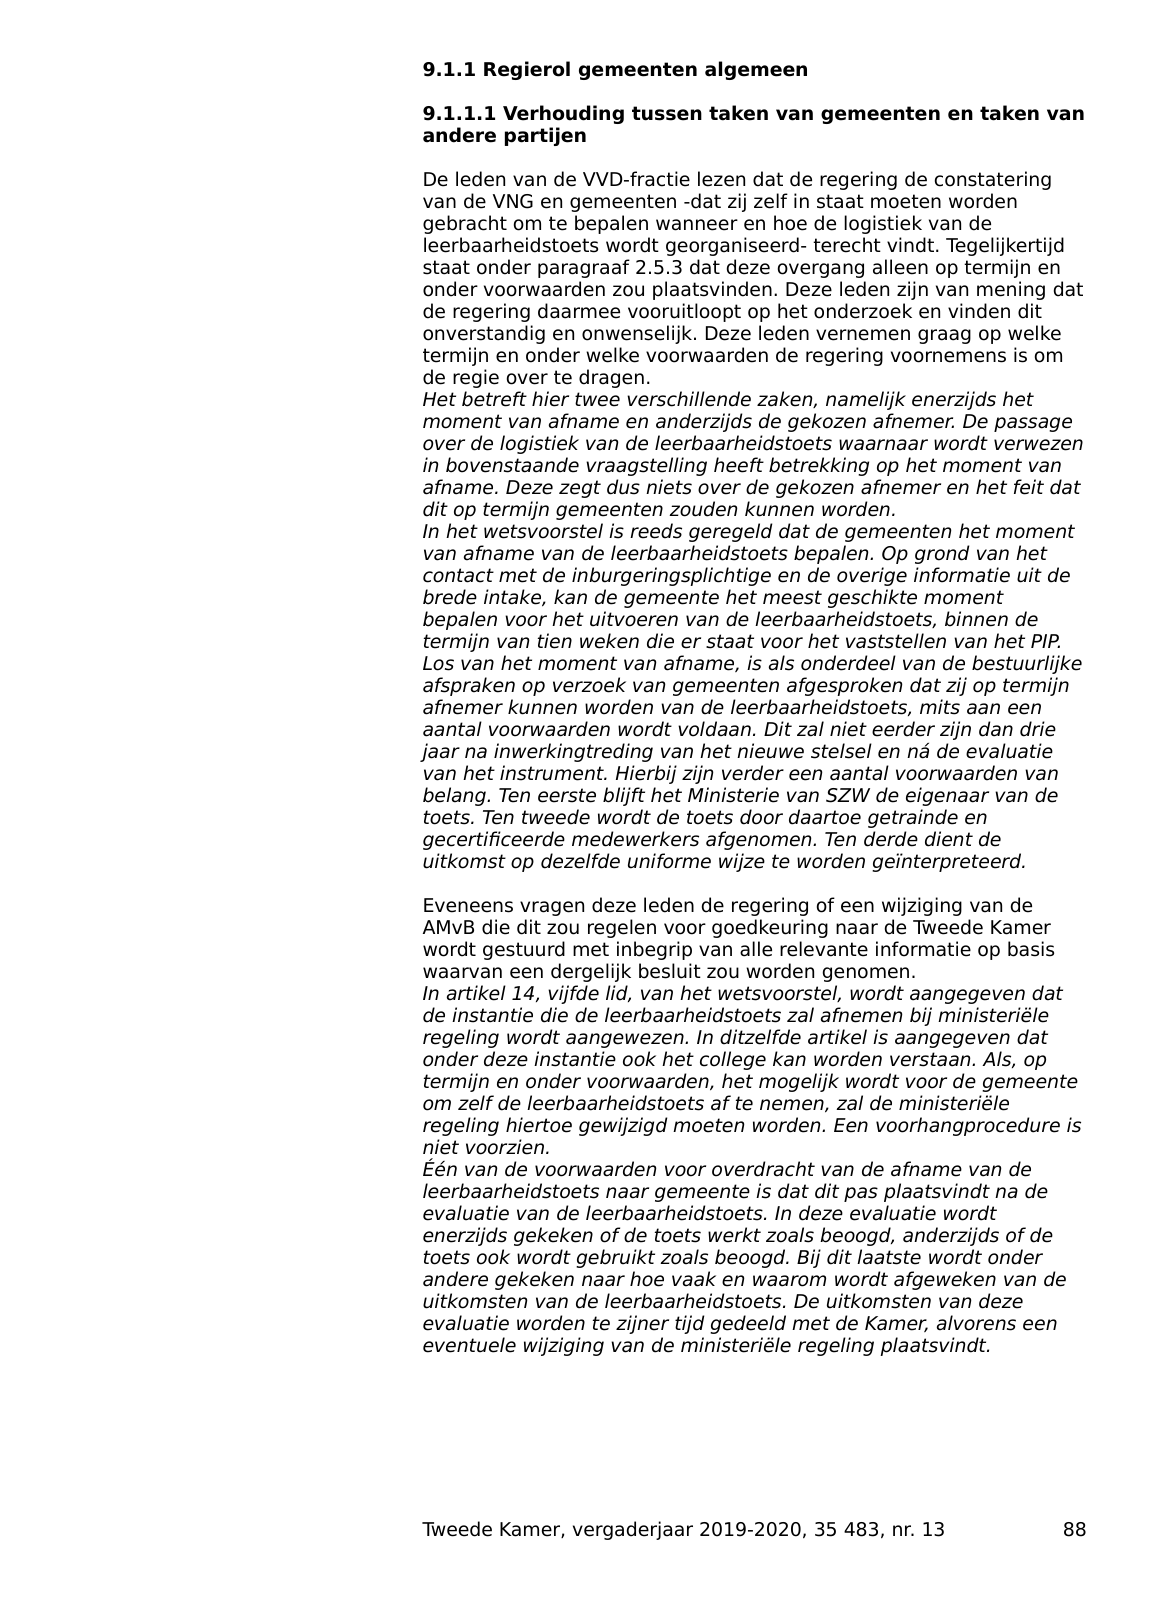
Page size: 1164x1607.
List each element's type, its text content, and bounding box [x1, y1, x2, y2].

text In artikel 14, vijfde lid, van het wetsvoorstel, wordt aangegeven dat de instantie die de leerbaarheidstoets zal afnemen bij ministeriële regeling wordt aangewezen. In ditzelfde artikel is aangegeven dat onder deze instantie ook het college kan worden verstaan. Als, op termijn en onder voorwaarden, het mogelijk wordt voor de gemeente om zelf de leerbaarheidstoets af te nemen, zal de ministeriële regeling hiertoe gewijzigd moeten worden. Een voorhangprocedure is niet voorzien. [422, 983, 1087, 1159]
text De leden van de VVD-fractie lezen dat de regering de constatering van de VNG en gemeenten -dat zij zelf in staat moeten worden gebracht om te bepalen wanneer en hoe de logistiek van de leerbaarheidstoets wordt georganiseerd- terecht vindt. Tegelijkertijd staat onder paragraaf 2.5.3 dat deze overgang alleen op termijn en onder voorwaarden zou plaatsvinden. Deze leden zijn van mening dat de regering daarmee vooruitloopt op het onderzoek en vinden dit onverstandig en onwenselijk. Deze leden vernemen graag op welke termijn en onder welke voorwaarden de regering voornemens is om de regie over te dragen. [422, 169, 1087, 389]
text Één van de voorwaarden voor overdracht van de afname van de leerbaarheidstoets naar gemeente is dat dit pas plaatsvindt na de evaluatie van de leerbaarheidstoets. In deze evaluatie wordt enerzijds gekeken of de toets werkt zoals beoogd, anderzijds of de toets ook wordt gebruikt zoals beoogd. Bij dit laatste wordt onder andere gekeken naar hoe vaak en waarom wordt afgeweken van de uitkomsten van de leerbaarheidstoets. De uitkomsten van deze evaluatie worden te zijner tijd gedeeld met de Kamer, alvorens een eventuele wijziging van de ministeriële regeling plaatsvindt. [422, 1159, 1087, 1356]
subtitle 9.1.1.1 Verhouding tussen taken van gemeenten en taken van andere partijen [422, 103, 1087, 147]
text In het wetsvoorstel is reeds geregeld dat de gemeenten het moment van afname van de leerbaarheidstoets bepalen. Op grond van het contact met de inburgeringsplichtige en de overige informatie uit de brede intake, kan de gemeente het meest geschikte moment bepalen voor het uitvoeren van de leerbaarheidstoets, binnen de termijn van tien weken die er staat voor het vaststellen van het PIP. [422, 521, 1087, 653]
text Eveneens vragen deze leden de regering of een wijziging van de AMvB die dit zou regelen voor goedkeuring naar de Tweede Kamer wordt gestuurd met inbegrip van alle relevante informatie op basis waarvan een dergelijk besluit zou worden genomen. [422, 895, 1087, 983]
text Het betreft hier twee verschillende zaken, namelijk enerzijds het moment van afname en anderzijds de gekozen afnemer. De passage over de logistiek van de leerbaarheidstoets waarnaar wordt verwezen in bovenstaande vraagstelling heeft betrekking op het moment van afname. Deze zegt dus niets over de gekozen afnemer en het feit dat dit op termijn gemeenten zouden kunnen worden. [422, 389, 1087, 521]
subtitle 9.1.1 Regierol gemeenten algemeen [422, 59, 1087, 81]
text Los van het moment van afname, is als onderdeel van de bestuurlijke afspraken op verzoek van gemeenten afgesproken dat zij op termijn afnemer kunnen worden van de leerbaarheidstoets, mits aan een aantal voorwaarden wordt voldaan. Dit zal niet eerder zijn dan drie jaar na inwerkingtreding van het nieuwe stelsel en ná de evaluatie van het instrument. Hierbij zijn verder een aantal voorwaarden van belang. Ten eerste blijft het Ministerie van SZW de eigenaar van de toets. Ten tweede wordt de toets door daartoe getrainde en gecertificeerde medewerkers afgenomen. Ten derde dient de uitkomst op dezelfde uniforme wijze te worden geïnterpreteerd. [422, 653, 1087, 873]
